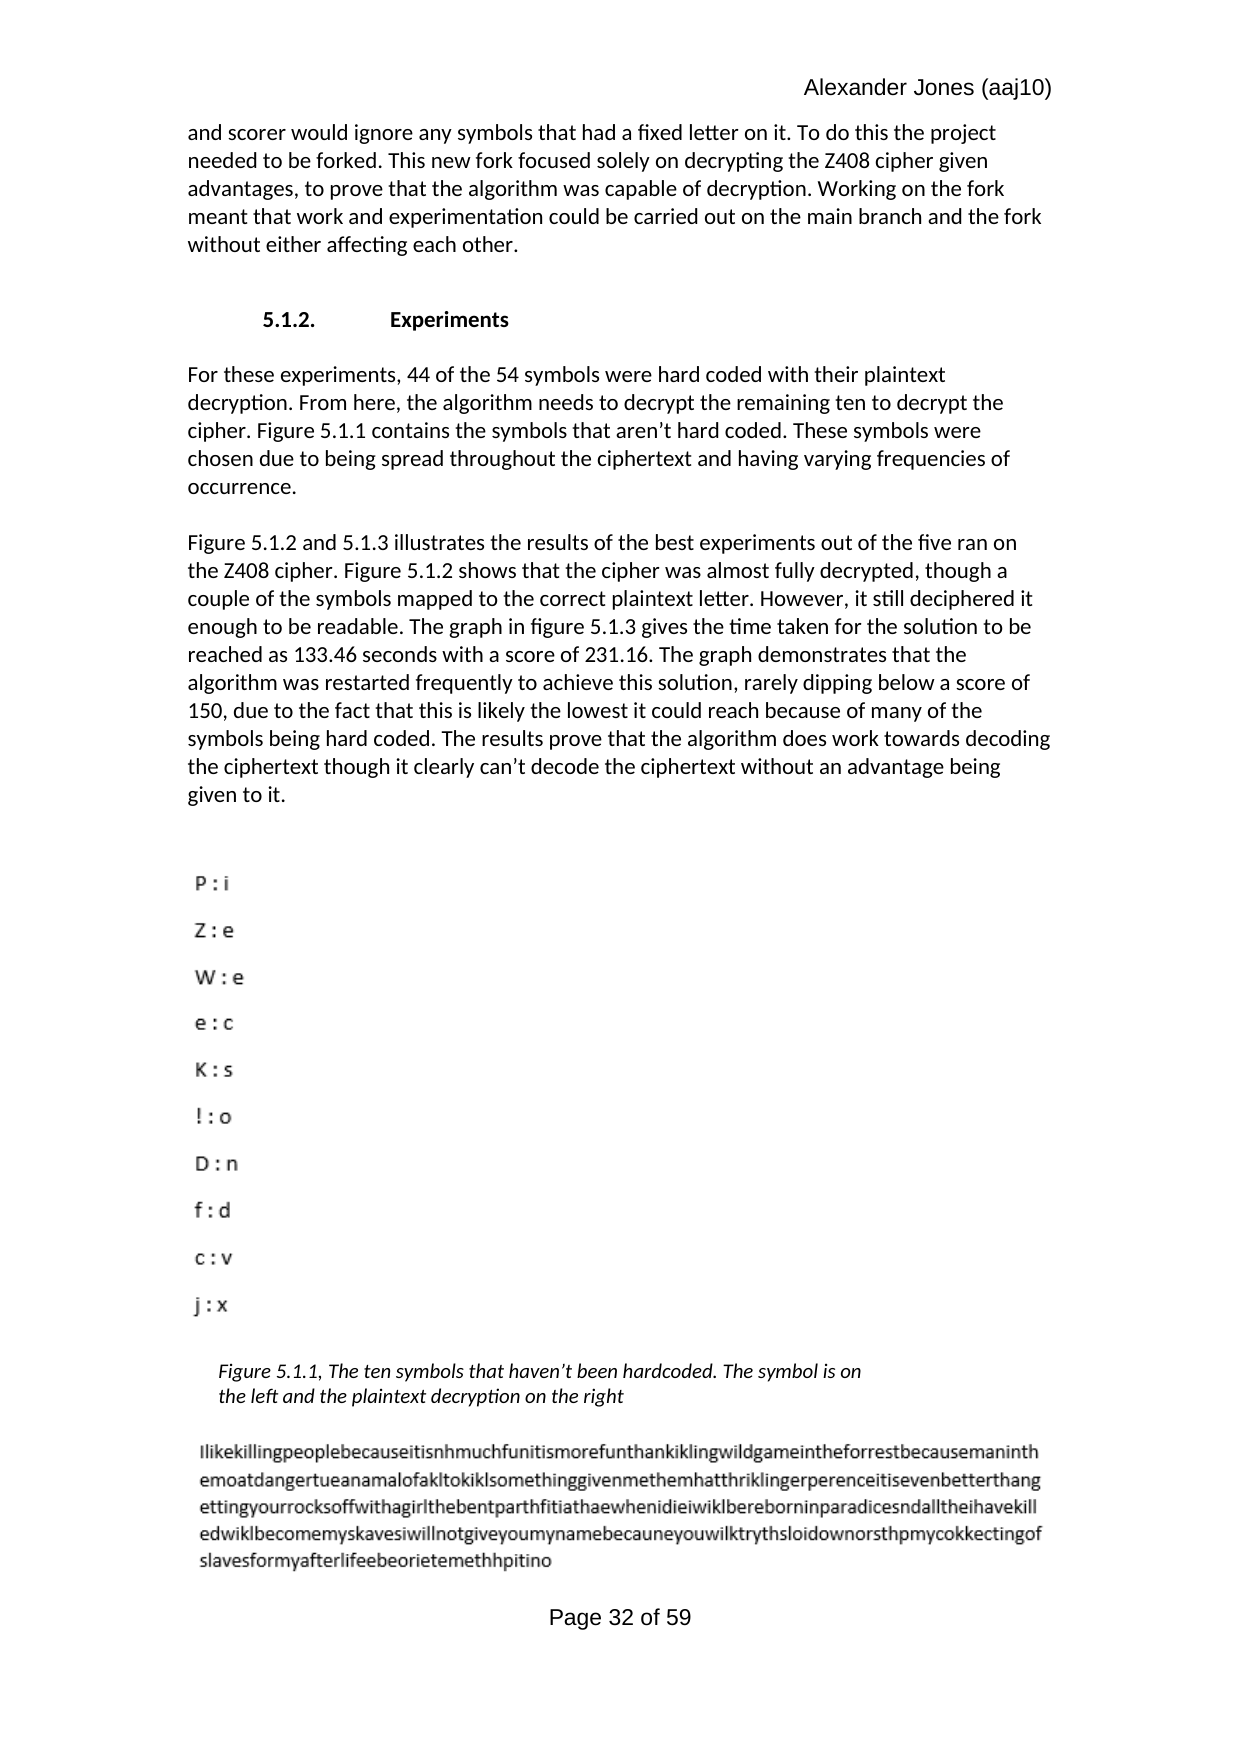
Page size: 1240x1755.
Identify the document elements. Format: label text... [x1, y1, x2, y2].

text and scorer would ignore any symbols that had a fixed letter on it. To do this the project needed to be forked. This new fork focused solely on decrypting the Z408 cipher given advantages, to prove that the algorithm was capable of decryption. Working on the fork meant that work and experimentation could be carried out on the main branch and the fork without either affecting each other. [187, 118, 1052, 258]
text Figure 5.1.1, The ten symbols that haven’t been hardcoded. The symbol is on the left and the plaintext decryption on the right [218, 1358, 879, 1409]
text Figure 5.1.2 and 5.1.3 illustrates the results of the best experiments out of the five ran on the Z408 cipher. Figure 5.1.2 shows that the cipher was almost fully decrypted, though a couple of the symbols mapped to the correct plaintext letter. However, it still deciphered it enough to be readable. The graph in figure 5.1.3 gives the time taken for the solution to be reached as 133.46 seconds with a score of 231.16. The graph demonstrates that the algorithm was restarted frequently to achieve this solution, rarely dipping below a score of 150, due to the fact that this is likely the lowest it could reach because of many of the symbols being hard coded. The results prove that the algorithm does work towards decoding the ciphertext though it clearly can’t decode the ciphertext without an advantage being given to it. [187, 528, 1052, 808]
text For these experiments, 44 of the 54 symbols were hard coded with their plaintext decryption. From here, the algorithm needs to decrypt the remaining ten to decrypt the cipher. Figure 5.1.1 contains the symbols that aren’t hard coded. These symbols were chosen due to being spread throughout the ciphertext and having varying frequencies of occurrence. [187, 360, 1052, 500]
subtitle Experiments [262, 305, 1052, 333]
